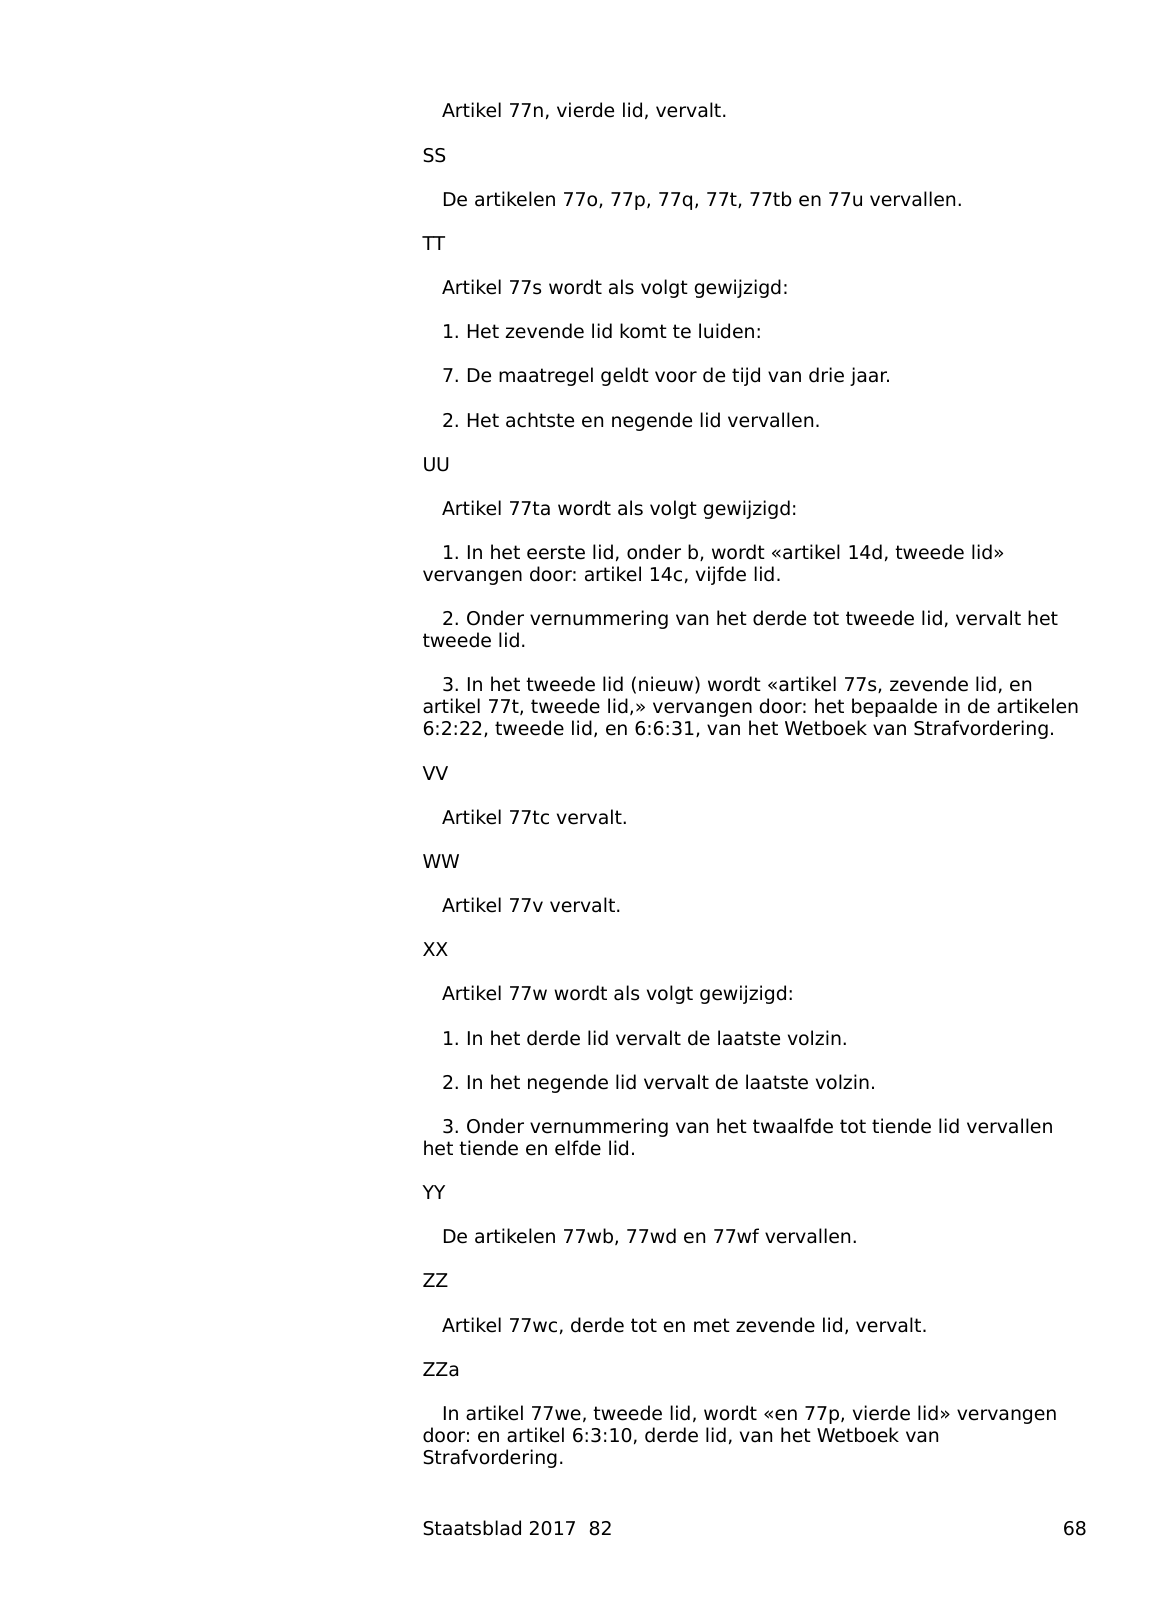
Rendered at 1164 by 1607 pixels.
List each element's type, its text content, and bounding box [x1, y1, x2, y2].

text WW [422, 851, 1087, 873]
text Artikel 77v vervalt. [422, 895, 1087, 917]
text In artikel 77we, tweede lid, wordt «en 77p, vierde lid» vervangen door: en artikel 6:3:10, derde lid, van het Wetboek van Strafvordering. [422, 1403, 1087, 1469]
text Artikel 77tc vervalt. [422, 807, 1087, 829]
text 7. De maatregel geldt voor de tijd van drie jaar. [422, 365, 1087, 387]
text SS [422, 144, 1087, 167]
text 1. In het derde lid vervalt de laatste volzin. [422, 1027, 1087, 1049]
text UU [422, 454, 1087, 476]
text TT [422, 233, 1087, 255]
text De artikelen 77wb, 77wd en 77wf vervallen. [422, 1226, 1087, 1248]
text 2. In het negende lid vervalt de laatste volzin. [422, 1072, 1087, 1094]
text 3. In het tweede lid (nieuw) wordt «artikel 77s, zevende lid, en artikel 77t, tweede lid,» vervangen door: het bepaalde in de artikelen 6:2:22, tweede lid, en 6:6:31, van het Wetboek van Strafvordering. [422, 674, 1087, 740]
text De artikelen 77o, 77p, 77q, 77t, 77tb en 77u vervallen. [422, 189, 1087, 211]
text Artikel 77w wordt als volgt gewijzigd: [422, 983, 1087, 1005]
text 3. Onder vernummering van het twaalfde tot tiende lid vervallen het tiende en elfde lid. [422, 1116, 1087, 1160]
text YY [422, 1182, 1087, 1204]
text ZZ [422, 1270, 1087, 1292]
text Artikel 77ta wordt als volgt gewijzigd: [422, 498, 1087, 520]
text Artikel 77wc, derde tot en met zevende lid, vervalt. [422, 1314, 1087, 1336]
text Artikel 77s wordt als volgt gewijzigd: [422, 277, 1087, 299]
text 2. Het achtste en negende lid vervallen. [422, 409, 1087, 432]
text ZZa [422, 1359, 1087, 1381]
text 1. In het eerste lid, onder b, wordt «artikel 14d, tweede lid» vervangen door: artikel 14c, vijfde lid. [422, 542, 1087, 586]
text VV [422, 762, 1087, 784]
text Artikel 77n, vierde lid, vervalt. [422, 100, 1087, 122]
text 2. Onder vernummering van het derde tot tweede lid, vervalt het tweede lid. [422, 608, 1087, 652]
text XX [422, 939, 1087, 961]
text 1. Het zevende lid komt te luiden: [422, 321, 1087, 343]
